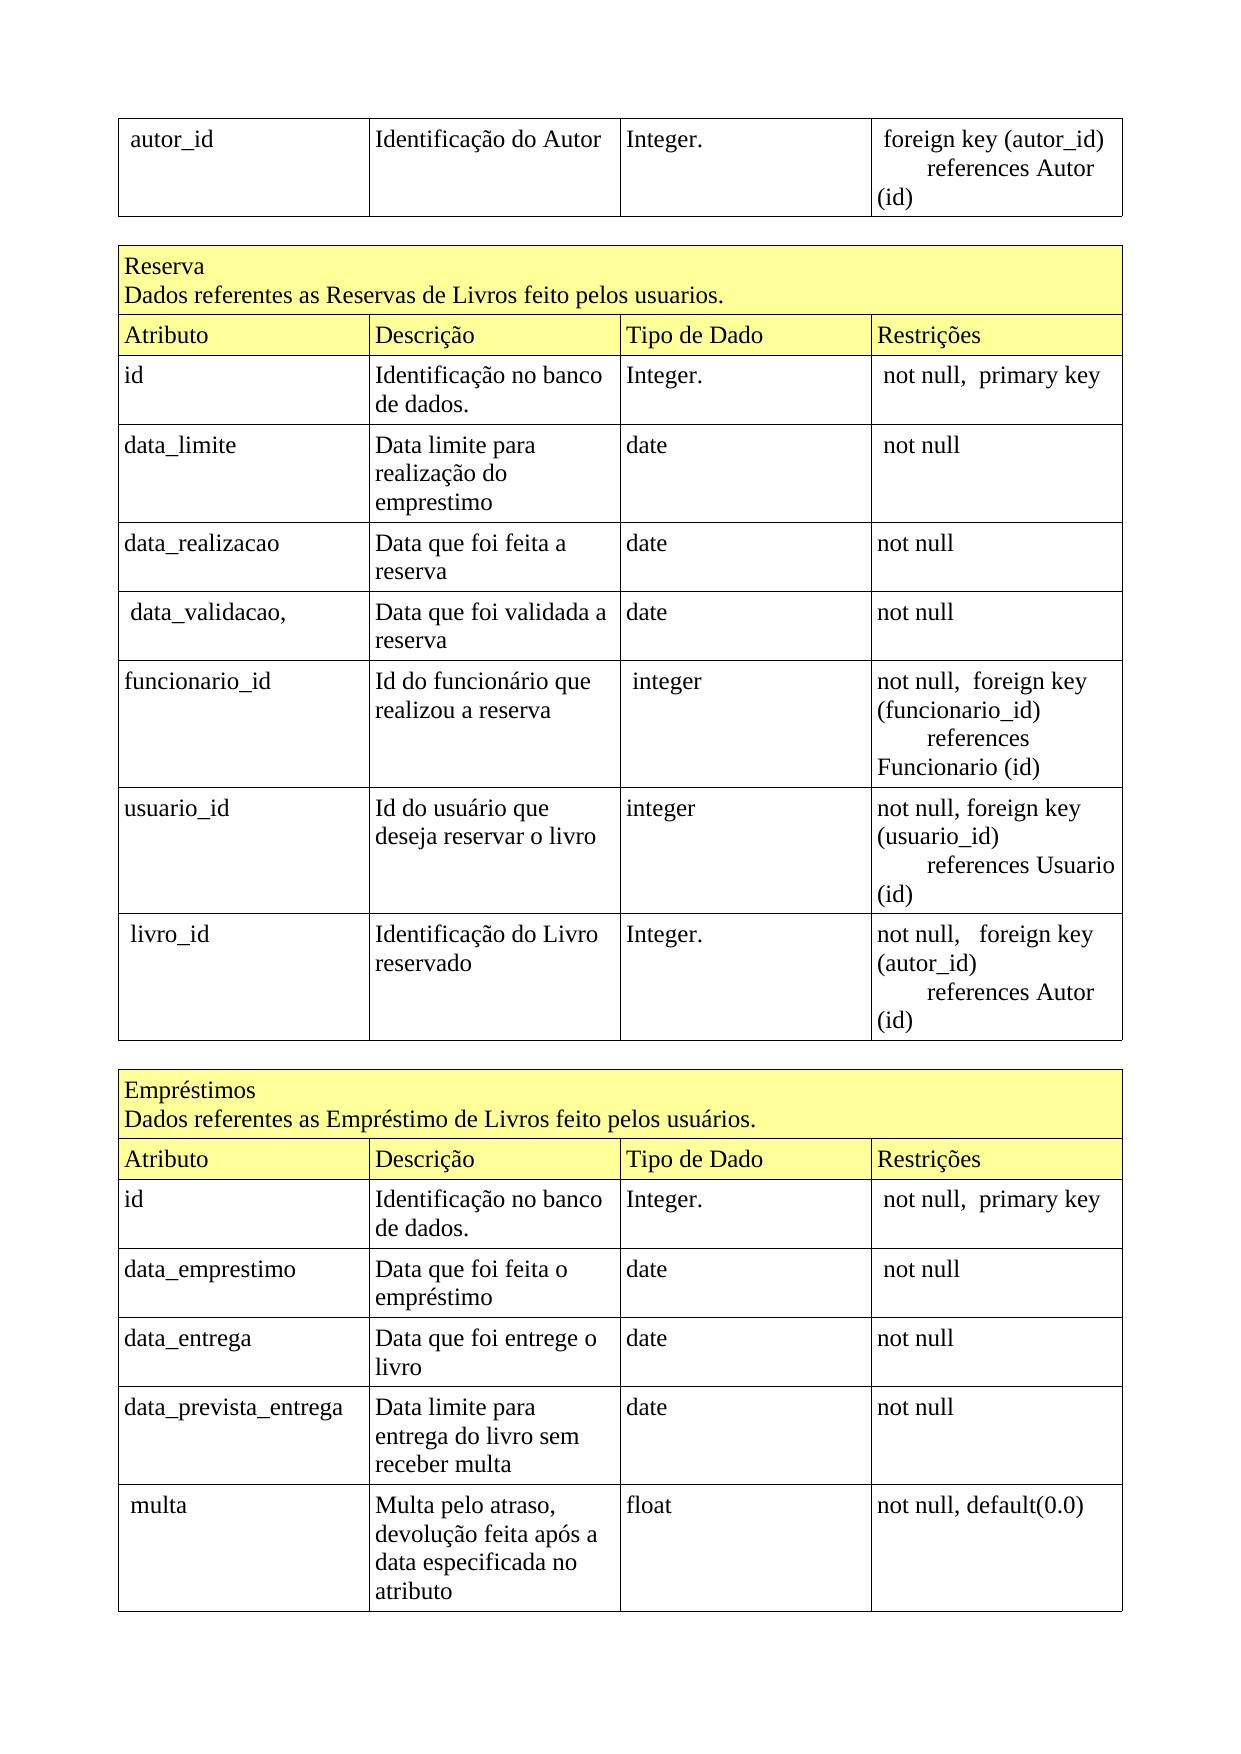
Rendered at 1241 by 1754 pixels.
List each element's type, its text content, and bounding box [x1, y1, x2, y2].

table_cell not null, default(0.0) [872, 1485, 1122, 1611]
table_cell date [621, 1318, 871, 1386]
table_cell Restrições [872, 315, 1122, 354]
table_cell date [621, 425, 871, 522]
table_cell date [621, 523, 871, 591]
table_cell not null, primary key [872, 356, 1122, 424]
table_cell Identificação do Livro reservado [370, 914, 620, 1040]
table_cell Id do usuário que deseja reservar o livro [370, 788, 620, 913]
table_cell Data que foi feita a reserva [370, 523, 620, 591]
table_cell not null [872, 1387, 1122, 1484]
table_cell Tipo de Dado [621, 315, 871, 354]
table_cell id [119, 1180, 369, 1248]
table_cell data_realizacao [119, 523, 369, 591]
table_cell foreign key (autor_id) references Autor (id) [872, 119, 1122, 216]
table_header Reserva Dados referentes as Reservas de Livros feito pelos usuarios. [119, 246, 1122, 314]
table_cell not null, primary key [872, 1180, 1122, 1248]
table_cell integer [621, 788, 871, 913]
table_cell not null, foreign key (autor_id) references Autor (id) [872, 914, 1122, 1040]
table_cell usuario_id [119, 788, 369, 913]
table_cell livro_id [119, 914, 369, 1040]
table_cell data_emprestimo [119, 1249, 369, 1317]
table_cell Data que foi feita o empréstimo [370, 1249, 620, 1317]
table_cell Descrição [370, 1139, 620, 1178]
table_cell Identificação do Autor [370, 119, 620, 216]
table_cell Data que foi validada a reserva [370, 592, 620, 660]
table_cell funcionario_id [119, 661, 369, 787]
table_cell Integer. [621, 119, 871, 216]
table_cell multa [119, 1485, 369, 1611]
table_cell not null [872, 1249, 1122, 1317]
table_cell not null, foreign key (usuario_id) references Usuario (id) [872, 788, 1122, 913]
table_cell autor_id [119, 119, 369, 216]
table_cell Integer. [621, 356, 871, 424]
table_cell Data que foi entrege o livro [370, 1318, 620, 1386]
table_cell data_validacao, [119, 592, 369, 660]
table_cell not null [872, 592, 1122, 660]
table_cell Tipo de Dado [621, 1139, 871, 1178]
table_cell Id do funcionário que realizou a reserva [370, 661, 620, 787]
table_cell Multa pelo atraso, devolução feita após a data especificada no atributo [370, 1485, 620, 1611]
table_cell Identificação no banco de dados. [370, 1180, 620, 1248]
table_cell data_prevista_entrega [119, 1387, 369, 1484]
table_cell Atributo [119, 1139, 369, 1178]
table_cell id [119, 356, 369, 424]
table_cell Restrições [872, 1139, 1122, 1178]
table_cell float [621, 1485, 871, 1611]
table_cell Data limite para realização do emprestimo [370, 425, 620, 522]
table_cell Identificação no banco de dados. [370, 356, 620, 424]
table_cell not null [872, 1318, 1122, 1386]
table_cell date [621, 1387, 871, 1484]
table_cell date [621, 592, 871, 660]
table_cell Atributo [119, 315, 369, 354]
table_cell Integer. [621, 914, 871, 1040]
table_cell not null, foreign key (funcionario_id) references Funcionario (id) [872, 661, 1122, 787]
table_cell data_limite [119, 425, 369, 522]
table_cell not null [872, 425, 1122, 522]
table_cell data_entrega [119, 1318, 369, 1386]
table_cell not null [872, 523, 1122, 591]
table_header Empréstimos Dados referentes as Empréstimo de Livros feito pelos usuários. [119, 1070, 1122, 1138]
table_cell Data limite para entrega do livro sem receber multa [370, 1387, 620, 1484]
table_cell date [621, 1249, 871, 1317]
table_cell Integer. [621, 1180, 871, 1248]
table_cell integer [621, 661, 871, 787]
table_cell Descrição [370, 315, 620, 354]
